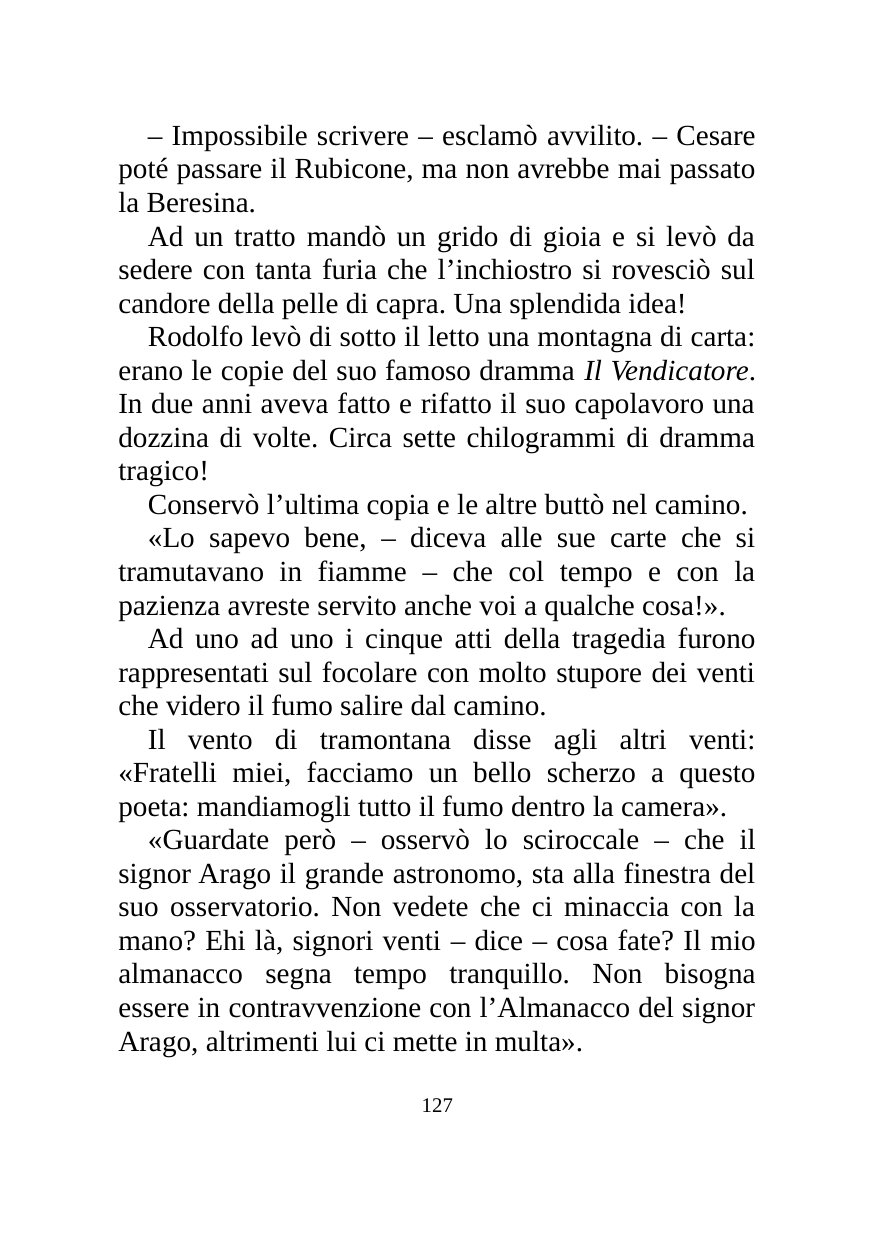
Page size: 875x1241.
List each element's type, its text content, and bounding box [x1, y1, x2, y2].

text Ad uno ad uno i cinque atti della tragedia furono rappresentati sul focolare con molto stupore dei venti che videro il fumo salire dal camino. [118, 621, 756, 722]
text Rodolfo levò di sotto il letto una montagna di carta: erano le copie del suo famoso dramma Il Vendicatore. In due anni aveva fatto e rifatto il suo capolavoro una dozzina di volte. Circa sette chilogrammi di dramma tragico! [118, 319, 756, 487]
text ‒ Impossibile scrivere ‒ esclamò avvilito. ‒ Cesare poté passare il Rubicone, ma non avrebbe mai passato la Beresina. [118, 118, 756, 219]
text Conservò l’ultima copia e le altre buttò nel camino. [118, 487, 756, 521]
text «Guardate però ‒ osservò lo sciroccale ‒ che il signor Arago il grande astronomo, sta alla finestra del suo osservatorio. Non vedete che ci minaccia con la mano? Ehi là, signori venti ‒ dice ‒ cosa fate? Il mio almanacco segna tempo tranquillo. Non bisogna essere in contravvenzione con l’Almanacco del signor Arago, altrimenti lui ci mette in multa». [118, 822, 756, 1057]
text Il vento di tramontana disse agli altri venti: «Fratelli miei, facciamo un bello scherzo a questo poeta: mandiamogli tutto il fumo dentro la camera». [118, 722, 756, 822]
text «Lo sapevo bene, ‒ diceva alle sue carte che si tramutavano in fiamme ‒ che col tempo e con la pazienza avreste servito anche voi a qualche cosa!». [118, 521, 756, 621]
text Ad un tratto mandò un grido di gioia e si levò da sedere con tanta furia che l’inchiostro si rovesciò sul candore della pelle di capra. Una splendida idea! [118, 219, 756, 319]
